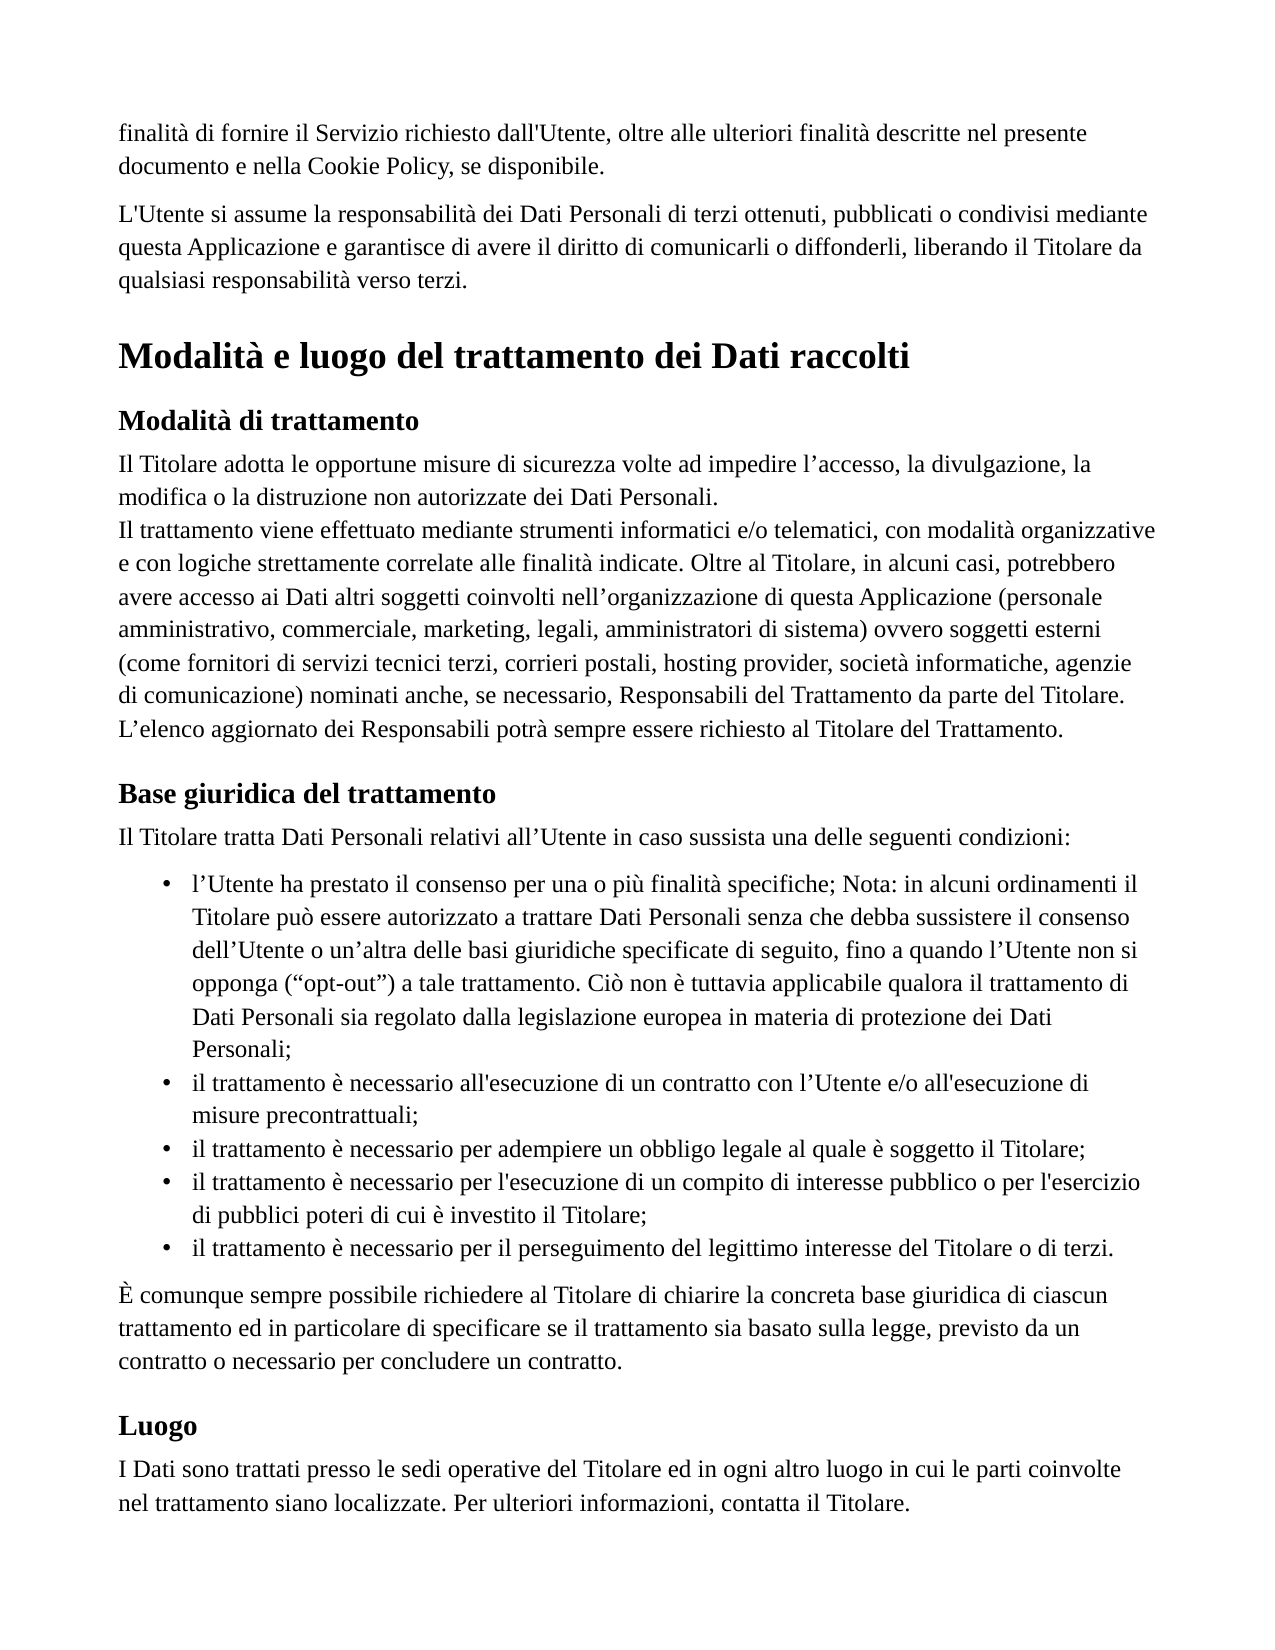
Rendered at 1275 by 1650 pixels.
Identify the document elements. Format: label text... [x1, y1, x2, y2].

text È comunque sempre possibile richiedere al Titolare di chiarire la concreta base giuridica di ciascun trattamento ed in particolare di specificare se il trattamento sia basato sulla legge, previsto da un contratto o necessario per concludere un contratto. [118, 1280, 1157, 1375]
subtitle Luogo [118, 1408, 1157, 1442]
subtitle Modalità e luogo del trattamento dei Dati raccolti [118, 333, 1157, 376]
text L'Utente si assume la responsabilità dei Dati Personali di terzi ottenuti, pubblicati o condivisi mediante questa Applicazione e garantisce di avere il diritto di comunicarli o diffonderli, liberando il Titolare da qualsiasi responsabilità verso terzi. [118, 199, 1157, 293]
subtitle Modalità di trattamento [118, 403, 1157, 437]
list il trattamento è necessario all'esecuzione di un contratto con l’Utente e/o all'esecuzione di misure precontrattuali; [162, 1068, 1157, 1129]
text Il Titolare tratta Dati Personali relativi all’Utente in caso sussista una delle seguenti condizioni: [118, 822, 1157, 851]
list il trattamento è necessario per il perseguimento del legittimo interesse del Titolare o di terzi. [162, 1233, 1157, 1261]
text Il Titolare adotta le opportune misure di sicurezza volte ad impedire l’accesso, la divulgazione, la modifica o la distruzione non autorizzate dei Dati Personali. Il trattamento viene effettuato mediante strumenti informatici e/o telematici, con modalità organizzative e con logiche strettamente correlate alle finalità indicate. Oltre al Titolare, in alcuni casi, potrebbero avere accesso ai Dati altri soggetti coinvolti nell’organizzazione di questa Applicazione (personale amministrativo, commerciale, marketing, legali, amministratori di sistema) ovvero soggetti esterni (come fornitori di servizi tecnici terzi, corrieri postali, hosting provider, società informatiche, agenzie di comunicazione) nominati anche, se necessario, Responsabili del Trattamento da parte del Titolare. L’elenco aggiornato dei Responsabili potrà sempre essere richiesto al Titolare del Trattamento. [118, 449, 1157, 742]
list il trattamento è necessario per adempiere un obbligo legale al quale è soggetto il Titolare; [162, 1134, 1157, 1162]
text I Dati sono trattati presso le sedi operative del Titolare ed in ogni altro luogo in cui le parti coinvolte nel trattamento siano localizzate. Per ulteriori informazioni, contatta il Titolare. [118, 1454, 1157, 1516]
subtitle Base giuridica del trattamento [118, 776, 1157, 809]
list l’Utente ha prestato il consenso per una o più finalità specifiche; Nota: in alcuni ordinamenti il Titolare può essere autorizzato a trattare Dati Personali senza che debba sussistere il consenso dell’Utente o un’altra delle basi giuridiche specificate di seguito, fino a quando l’Utente non si opponga (“opt-out”) a tale trattamento. Ciò non è tuttavia applicabile qualora il trattamento di Dati Personali sia regolato dalla legislazione europea in materia di protezione dei Dati Personali; [162, 869, 1157, 1063]
list il trattamento è necessario per l'esecuzione di un compito di interesse pubblico o per l'esercizio di pubblici poteri di cui è investito il Titolare; [162, 1167, 1157, 1228]
text finalità di fornire il Servizio richiesto dall'Utente, oltre alle ulteriori finalità descritte nel presente documento e nella Cookie Policy, se disponibile. [118, 118, 1157, 180]
